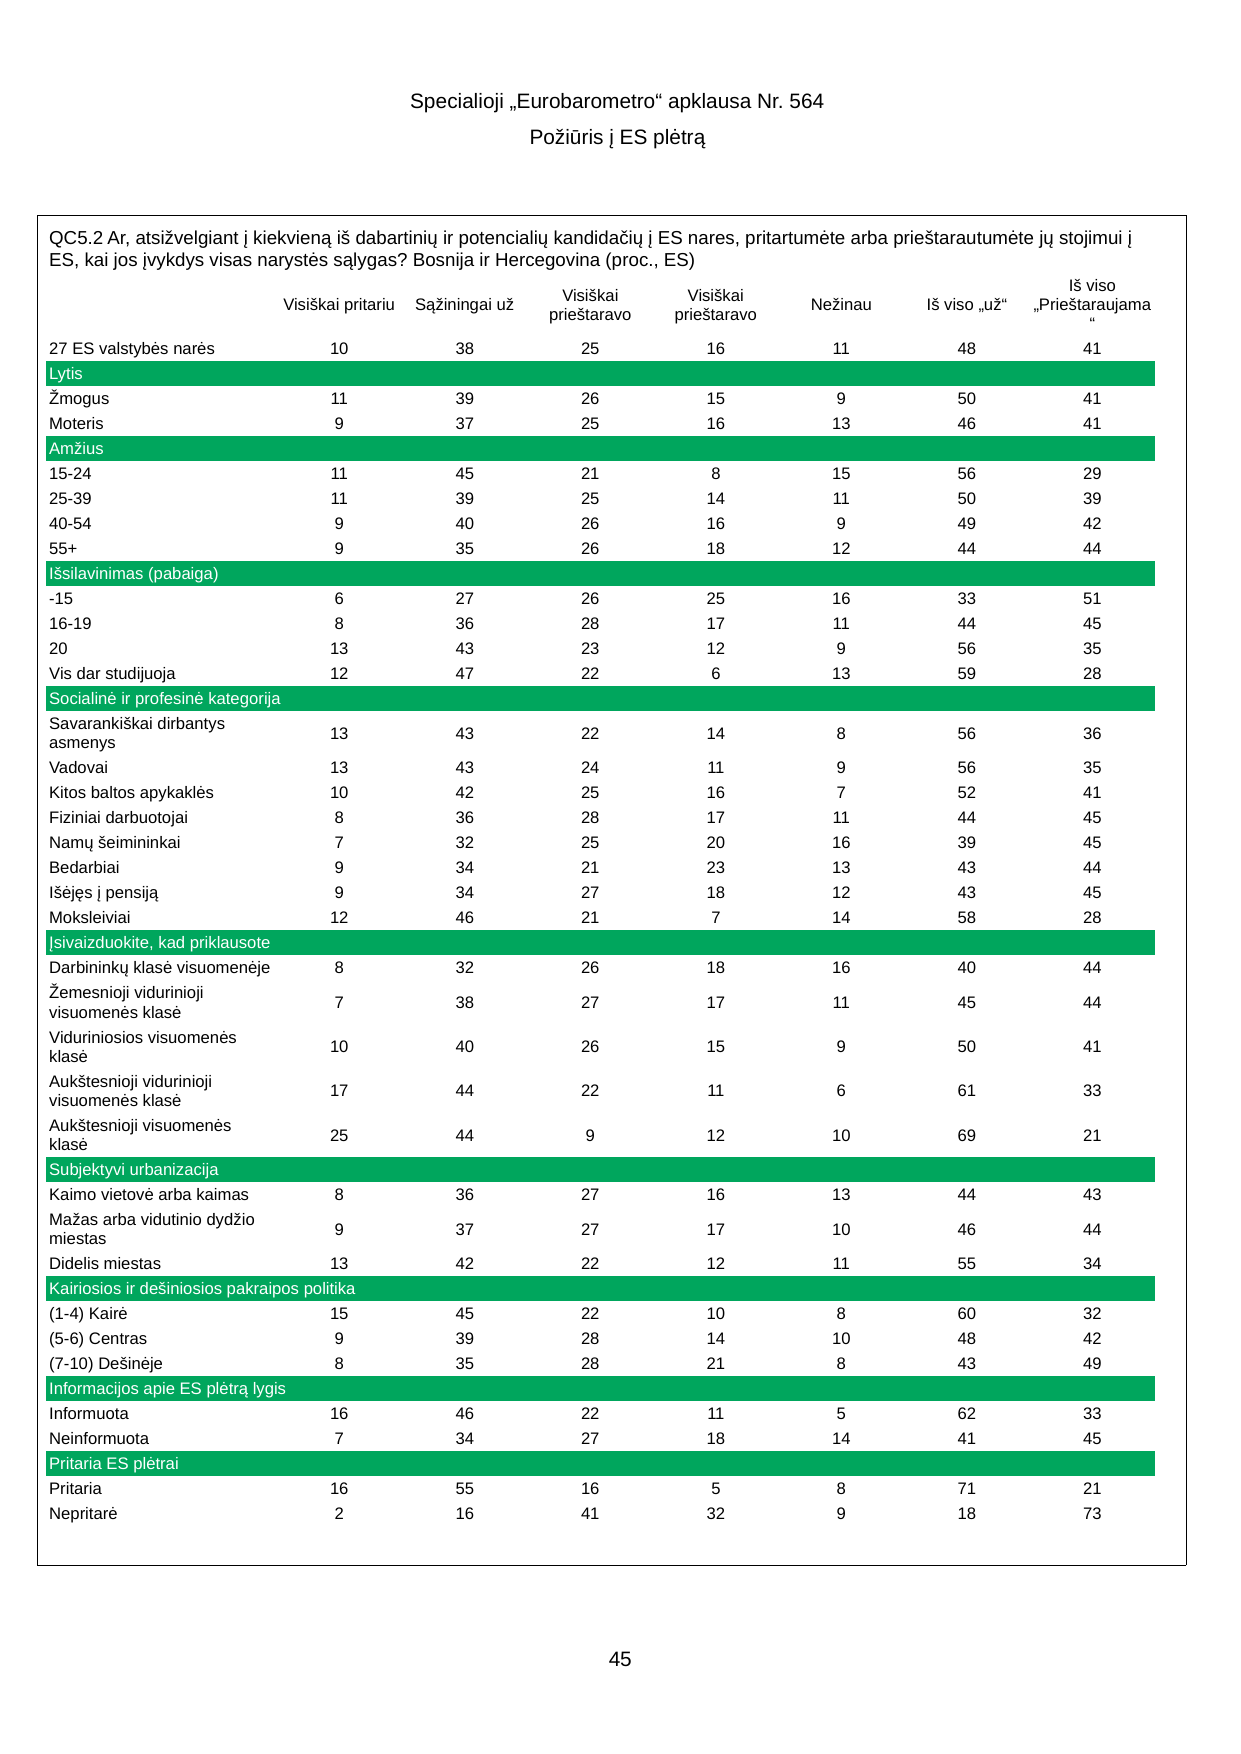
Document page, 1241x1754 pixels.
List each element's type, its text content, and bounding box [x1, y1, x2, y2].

table_cell 36 [402, 1182, 527, 1207]
table_cell 45 [904, 980, 1029, 1024]
table_cell 46 [402, 1401, 527, 1426]
table_cell 26 [527, 955, 653, 980]
table_cell Išėjęs į pensiją [46, 880, 276, 905]
table_cell 39 [402, 386, 527, 411]
table_cell 16 [653, 1182, 778, 1207]
table_cell Pritaria ES plėtrai [46, 1451, 1155, 1476]
table_cell 38 [402, 336, 527, 361]
table_cell 40-54 [46, 511, 276, 536]
table_cell 18 [653, 1426, 778, 1451]
table_cell 25 [276, 1113, 402, 1157]
table_cell 11 [778, 980, 904, 1024]
table_cell 26 [527, 1025, 653, 1069]
table_cell 8 [778, 1301, 904, 1326]
table_cell 27 [527, 1207, 653, 1251]
table_cell 9 [778, 636, 904, 661]
table_cell 41 [1029, 411, 1155, 436]
table_cell 32 [402, 830, 527, 855]
table_cell 12 [653, 636, 778, 661]
table_cell 28 [1029, 905, 1155, 930]
table_cell 9 [778, 1501, 904, 1526]
table_cell 44 [904, 611, 1029, 636]
table_cell 36 [402, 611, 527, 636]
table_cell 40 [402, 1025, 527, 1069]
table_cell 25 [527, 780, 653, 805]
table_cell 36 [1029, 711, 1155, 755]
table_cell 39 [904, 830, 1029, 855]
table_cell Iš viso „Prieštaraujama“ [1029, 273, 1155, 336]
table_cell 9 [276, 1326, 402, 1351]
table_cell 10 [276, 780, 402, 805]
table_cell 17 [653, 980, 778, 1024]
table_cell 45 [1029, 880, 1155, 905]
table_cell 9 [527, 1113, 653, 1157]
table_cell 34 [402, 855, 527, 880]
table_cell 11 [653, 1401, 778, 1426]
table_cell 46 [904, 1207, 1029, 1251]
table_cell 50 [904, 1025, 1029, 1069]
table_cell 22 [527, 1401, 653, 1426]
table_cell 55+ [46, 536, 276, 561]
table_cell 43 [402, 755, 527, 780]
table_cell 11 [276, 386, 402, 411]
table_cell 40 [402, 511, 527, 536]
table_cell 23 [653, 855, 778, 880]
table_cell Vis dar studijuoja [46, 661, 276, 686]
table_cell 14 [778, 1426, 904, 1451]
table_cell 13 [778, 855, 904, 880]
table_cell 17 [653, 611, 778, 636]
table_cell 25 [527, 486, 653, 511]
table_cell Viduriniosios visuomenės klasė [46, 1025, 276, 1069]
table_cell 6 [276, 586, 402, 611]
table_cell 44 [904, 536, 1029, 561]
table_cell 11 [778, 486, 904, 511]
table_cell 21 [527, 905, 653, 930]
table_cell 56 [904, 711, 1029, 755]
table_cell 7 [276, 980, 402, 1024]
table_cell 10 [778, 1113, 904, 1157]
table_cell 22 [527, 1251, 653, 1276]
table_cell Mažas arba vidutinio dydžio miestas [46, 1207, 276, 1251]
table_cell 8 [276, 611, 402, 636]
table_cell 44 [402, 1069, 527, 1113]
table_cell 35 [402, 1351, 527, 1376]
table_cell 22 [527, 711, 653, 755]
table_cell 14 [653, 711, 778, 755]
table_cell 17 [653, 1207, 778, 1251]
table_cell 42 [402, 1251, 527, 1276]
table_cell 14 [778, 905, 904, 930]
table_cell 18 [653, 880, 778, 905]
table_cell Neinformuota [46, 1426, 276, 1451]
table_cell 45 [1029, 830, 1155, 855]
table_cell 12 [653, 1113, 778, 1157]
table_cell 10 [778, 1207, 904, 1251]
table_cell 62 [904, 1401, 1029, 1426]
table_cell 16 [778, 830, 904, 855]
table_cell 40 [904, 955, 1029, 980]
table_cell 6 [653, 661, 778, 686]
table_cell 16 [653, 780, 778, 805]
table_cell 14 [653, 486, 778, 511]
table_cell 43 [402, 636, 527, 661]
table_cell 43 [904, 855, 1029, 880]
table_cell 15-24 [46, 461, 276, 486]
table_cell 6 [778, 1069, 904, 1113]
table_cell (5-6) Centras [46, 1326, 276, 1351]
table_cell 49 [1029, 1351, 1155, 1376]
table_cell 28 [527, 1326, 653, 1351]
table_cell 45 [402, 1301, 527, 1326]
table_cell 29 [1029, 461, 1155, 486]
table_cell 43 [1029, 1182, 1155, 1207]
table_cell Visiškai prieštaravo [527, 273, 653, 336]
table_cell 9 [778, 1025, 904, 1069]
table_cell Vadovai [46, 755, 276, 780]
table_cell 39 [402, 1326, 527, 1351]
table_cell 16-19 [46, 611, 276, 636]
table_cell 16 [778, 586, 904, 611]
table_cell 18 [653, 955, 778, 980]
table_cell 28 [527, 611, 653, 636]
table_cell Amžius [46, 436, 1155, 461]
table_cell 16 [653, 511, 778, 536]
table_cell 8 [778, 711, 904, 755]
table_cell 8 [276, 805, 402, 830]
table_cell 24 [527, 755, 653, 780]
table_cell 9 [276, 536, 402, 561]
table_cell Moteris [46, 411, 276, 436]
table_cell Fiziniai darbuotojai [46, 805, 276, 830]
table_cell 44 [1029, 855, 1155, 880]
table_cell Nepritarė [46, 1501, 276, 1526]
table_cell 5 [653, 1476, 778, 1501]
table_cell 8 [276, 1351, 402, 1376]
table_cell 8 [276, 1182, 402, 1207]
table_cell 8 [778, 1476, 904, 1501]
table_cell Socialinė ir profesinė kategorija [46, 686, 1155, 711]
table_cell 25 [653, 586, 778, 611]
table_cell 11 [778, 1251, 904, 1276]
table_cell 39 [1029, 486, 1155, 511]
table_cell 21 [527, 855, 653, 880]
table_cell Visiškai prieštaravo [653, 273, 778, 336]
table_cell 56 [904, 636, 1029, 661]
table_cell 42 [1029, 1326, 1155, 1351]
table_cell (1-4) Kairė [46, 1301, 276, 1326]
table_cell 11 [778, 336, 904, 361]
table_cell 33 [904, 586, 1029, 611]
table_cell 46 [904, 411, 1029, 436]
table_cell 26 [527, 386, 653, 411]
table_cell 7 [276, 1426, 402, 1451]
table_cell 18 [904, 1501, 1029, 1526]
table_cell 11 [276, 486, 402, 511]
table_cell 73 [1029, 1501, 1155, 1526]
table_cell 43 [402, 711, 527, 755]
table_cell 12 [276, 661, 402, 686]
table_cell 13 [276, 636, 402, 661]
table_cell Kaimo vietovė arba kaimas [46, 1182, 276, 1207]
table_cell 46 [402, 905, 527, 930]
table_cell 32 [653, 1501, 778, 1526]
table_cell 28 [1029, 661, 1155, 686]
table_cell 13 [778, 661, 904, 686]
table_cell 41 [1029, 1025, 1155, 1069]
table_cell 22 [527, 661, 653, 686]
table_cell 45 [1029, 1426, 1155, 1451]
table_cell 34 [402, 880, 527, 905]
table_cell 45 [1029, 611, 1155, 636]
table_cell Aukštesnioji vidurinioji visuomenės klasė [46, 1069, 276, 1113]
table_cell 22 [527, 1069, 653, 1113]
table_cell 55 [904, 1251, 1029, 1276]
table_cell 51 [1029, 586, 1155, 611]
table_cell 12 [778, 536, 904, 561]
table_cell 43 [904, 1351, 1029, 1376]
table_cell 52 [904, 780, 1029, 805]
table_cell 15 [653, 386, 778, 411]
table_cell 44 [1029, 536, 1155, 561]
table_cell 27 ES valstybės narės [46, 336, 276, 361]
table_cell 42 [402, 780, 527, 805]
table_cell 7 [653, 905, 778, 930]
table_cell 34 [402, 1426, 527, 1451]
table_cell 20 [46, 636, 276, 661]
table_cell 15 [653, 1025, 778, 1069]
table_cell 5 [778, 1401, 904, 1426]
table_cell 26 [527, 511, 653, 536]
table_cell 16 [276, 1401, 402, 1426]
table_cell 9 [778, 755, 904, 780]
table_cell 10 [653, 1301, 778, 1326]
table_cell 26 [527, 586, 653, 611]
table_cell 10 [276, 1025, 402, 1069]
table_cell 35 [1029, 636, 1155, 661]
table_cell 34 [1029, 1251, 1155, 1276]
table_cell 21 [1029, 1476, 1155, 1501]
table_cell 58 [904, 905, 1029, 930]
table_cell 21 [653, 1351, 778, 1376]
table_header QC5.2 Ar, atsižvelgiant į kiekvieną iš dabartinių ir potencialių kandidačių į ES nares, pritartumėte arba prieštarautumėte jų stojimui į ES, kai jos įvykdys visas narystės sąlygas? Bosnija ir Hercegovina (proc., ES) [46, 224, 1155, 273]
table_cell 16 [653, 336, 778, 361]
table_cell 44 [904, 805, 1029, 830]
table_cell 60 [904, 1301, 1029, 1326]
table_cell Didelis miestas [46, 1251, 276, 1276]
table_cell (7-10) Dešinėje [46, 1351, 276, 1376]
table_cell 44 [402, 1113, 527, 1157]
table_cell 38 [402, 980, 527, 1024]
table_cell 25 [527, 830, 653, 855]
table_cell 7 [778, 780, 904, 805]
table_cell 2 [276, 1501, 402, 1526]
table_cell 27 [527, 880, 653, 905]
table_cell 17 [276, 1069, 402, 1113]
table_cell Pritaria [46, 1476, 276, 1501]
table_cell Informuota [46, 1401, 276, 1426]
table_cell 15 [778, 461, 904, 486]
table_cell Visiškai pritariu [276, 273, 402, 336]
table_cell 10 [778, 1326, 904, 1351]
table_cell 50 [904, 486, 1029, 511]
table_cell 27 [402, 586, 527, 611]
table_cell 33 [1029, 1401, 1155, 1426]
table_cell Darbininkų klasė visuomenėje [46, 955, 276, 980]
table_cell 21 [1029, 1113, 1155, 1157]
table_cell 16 [527, 1476, 653, 1501]
table_cell 26 [527, 536, 653, 561]
table_cell 13 [276, 1251, 402, 1276]
table_cell 45 [402, 461, 527, 486]
table_cell 71 [904, 1476, 1029, 1501]
table_cell 41 [527, 1501, 653, 1526]
table_cell -15 [46, 586, 276, 611]
table_cell 25 [527, 411, 653, 436]
table_cell 36 [402, 805, 527, 830]
table_cell 37 [402, 411, 527, 436]
table_cell 42 [1029, 511, 1155, 536]
table_cell Žmogus [46, 386, 276, 411]
table_cell 9 [276, 411, 402, 436]
table_cell Kairiosios ir dešiniosios pakraipos politika [46, 1276, 1155, 1301]
table_cell 18 [653, 536, 778, 561]
table_cell 9 [276, 855, 402, 880]
table_cell 8 [276, 955, 402, 980]
table_cell Savarankiškai dirbantys asmenys [46, 711, 276, 755]
table_cell Kitos baltos apykaklės [46, 780, 276, 805]
table_cell Moksleiviai [46, 905, 276, 930]
table_cell 10 [276, 336, 402, 361]
table_cell 56 [904, 461, 1029, 486]
table_cell 11 [276, 461, 402, 486]
table_cell Subjektyvi urbanizacija [46, 1157, 1155, 1182]
table_cell 43 [904, 880, 1029, 905]
table_cell 35 [1029, 755, 1155, 780]
table_cell Iš viso „už“ [904, 273, 1029, 336]
table_cell 9 [276, 880, 402, 905]
table_cell Žemesnioji vidurinioji visuomenės klasė [46, 980, 276, 1024]
table_cell 12 [778, 880, 904, 905]
table_cell 32 [1029, 1301, 1155, 1326]
table_cell 11 [653, 755, 778, 780]
table_cell 50 [904, 386, 1029, 411]
table_cell 16 [276, 1476, 402, 1501]
table_cell 16 [653, 411, 778, 436]
table_cell 37 [402, 1207, 527, 1251]
table_cell 13 [276, 711, 402, 755]
table_cell 59 [904, 661, 1029, 686]
table_cell 28 [527, 1351, 653, 1376]
table_cell 69 [904, 1113, 1029, 1157]
table_cell 27 [527, 1182, 653, 1207]
table_cell 27 [527, 980, 653, 1024]
table_cell 41 [904, 1426, 1029, 1451]
table_cell 47 [402, 661, 527, 686]
table_cell 11 [778, 611, 904, 636]
table_cell 13 [778, 1182, 904, 1207]
table_cell 12 [276, 905, 402, 930]
table_cell 9 [276, 511, 402, 536]
table_cell 20 [653, 830, 778, 855]
table_cell Nežinau [778, 273, 904, 336]
table_cell 28 [527, 805, 653, 830]
table_cell 25 [527, 336, 653, 361]
table_cell Bedarbiai [46, 855, 276, 880]
table_cell 17 [653, 805, 778, 830]
table_cell 9 [276, 1207, 402, 1251]
table_cell 9 [778, 511, 904, 536]
table_cell [46, 273, 276, 336]
table_cell Sąžiningai už [402, 273, 527, 336]
table_cell 23 [527, 636, 653, 661]
table_cell 48 [904, 1326, 1029, 1351]
table_cell 41 [1029, 336, 1155, 361]
table_cell 44 [904, 1182, 1029, 1207]
table_cell 56 [904, 755, 1029, 780]
table_cell 32 [402, 955, 527, 980]
table_cell 41 [1029, 386, 1155, 411]
table_cell 35 [402, 536, 527, 561]
table_cell 13 [778, 411, 904, 436]
table_cell 7 [276, 830, 402, 855]
table_cell 14 [653, 1326, 778, 1351]
table_cell 44 [1029, 955, 1155, 980]
table_cell 48 [904, 336, 1029, 361]
table_cell 13 [276, 755, 402, 780]
table_cell Išsilavinimas (pabaiga) [46, 561, 1155, 586]
table_cell 27 [527, 1426, 653, 1451]
table_cell 49 [904, 511, 1029, 536]
table_cell 55 [402, 1476, 527, 1501]
table_cell 45 [1029, 805, 1155, 830]
table_cell 41 [1029, 780, 1155, 805]
table_cell 61 [904, 1069, 1029, 1113]
table_cell 12 [653, 1251, 778, 1276]
table_cell Įsivaizduokite, kad priklausote [46, 930, 1155, 955]
table_cell 8 [653, 461, 778, 486]
table_cell 33 [1029, 1069, 1155, 1113]
table_cell 25-39 [46, 486, 276, 511]
table_cell Aukštesnioji visuomenės klasė [46, 1113, 276, 1157]
table_cell 8 [778, 1351, 904, 1376]
table_cell 39 [402, 486, 527, 511]
table_cell 22 [527, 1301, 653, 1326]
table_cell 16 [402, 1501, 527, 1526]
table_cell 11 [653, 1069, 778, 1113]
table_cell 9 [778, 386, 904, 411]
table_cell Lytis [46, 361, 1155, 386]
table_cell 44 [1029, 1207, 1155, 1251]
table_cell 44 [1029, 980, 1155, 1024]
table_cell 21 [527, 461, 653, 486]
table_cell Namų šeimininkai [46, 830, 276, 855]
table_cell Informacijos apie ES plėtrą lygis [46, 1376, 1155, 1401]
table_cell 16 [778, 955, 904, 980]
table_cell 11 [778, 805, 904, 830]
table_cell 15 [276, 1301, 402, 1326]
